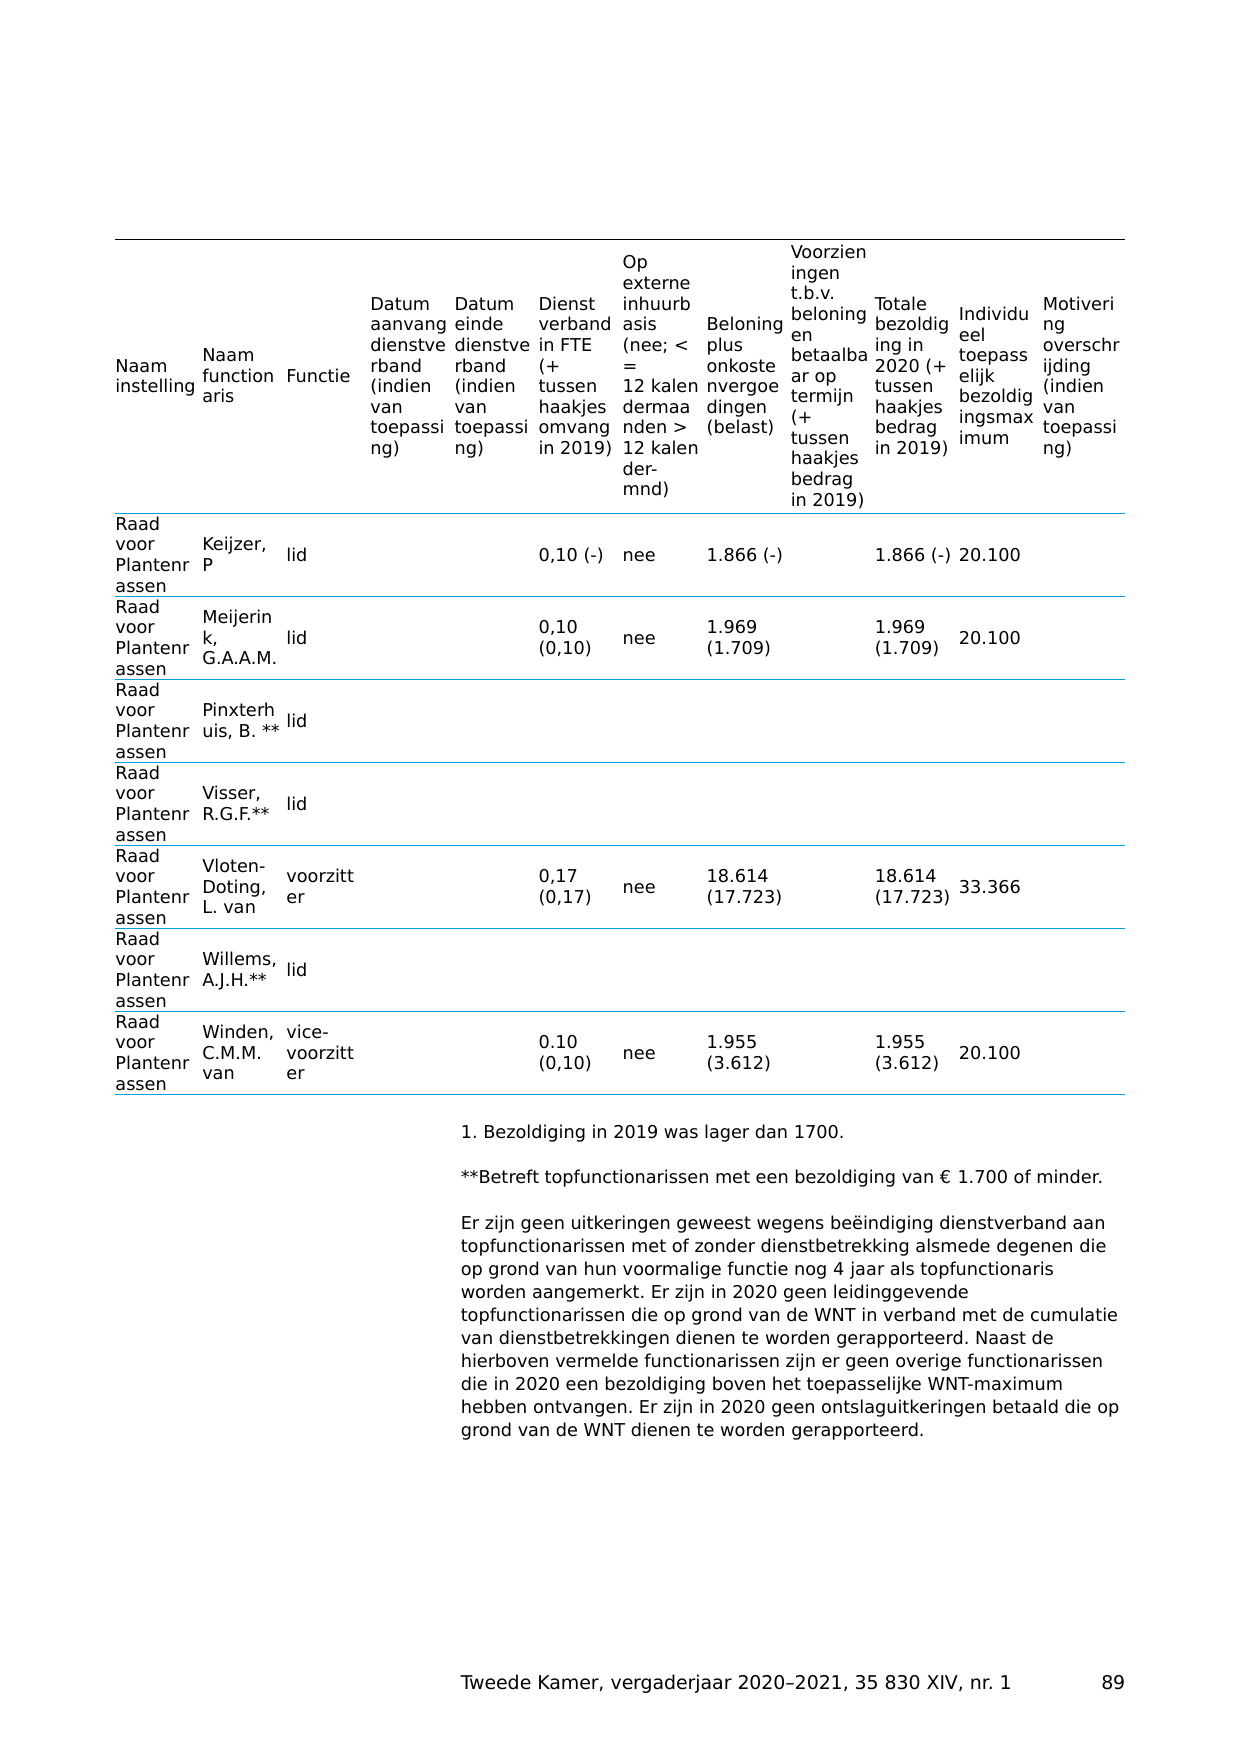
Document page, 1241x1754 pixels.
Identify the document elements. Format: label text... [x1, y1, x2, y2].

table_cell lid [283, 514, 367, 596]
table_cell Datum aanvang dienstverband (indien van toepassing) [367, 240, 451, 513]
table_cell Raad voor Plantenrassen [115, 1012, 199, 1094]
table_cell [535, 763, 619, 845]
table_cell Raad voor Plantenrassen [115, 763, 199, 845]
table_cell [788, 929, 872, 1011]
table_cell Raad voor Plantenrassen [115, 514, 199, 596]
table_cell [1040, 597, 1125, 679]
table_cell [1040, 846, 1125, 928]
table_cell [788, 763, 872, 845]
table_cell [1040, 763, 1125, 845]
table_cell Voorzieningen t.b.v. beloningen betaalbaar op termijn (+ tussen haakjes bedrag in 2019) [788, 240, 872, 513]
table_cell 20.100 [956, 597, 1040, 679]
table_cell Motivering overschrijding (indien van toepassing) [1040, 240, 1125, 513]
table_cell Vloten- Doting, L. van [199, 846, 283, 928]
table_cell Raad voor Plantenrassen [115, 680, 199, 762]
table_cell 20.100 [956, 514, 1040, 596]
table_cell [620, 763, 703, 845]
table_cell Totale bezoldiging in 2020 (+ tussen haakjes bedrag in 2019) [872, 240, 956, 513]
table_cell [451, 597, 535, 679]
table_cell [451, 680, 535, 762]
table_cell lid [283, 763, 367, 845]
table_cell nee [620, 514, 703, 596]
table_cell [535, 929, 619, 1011]
table_cell Op externe inhuurbasis (nee; < = 12 kalendermaanden > 12 kalender-mnd) [620, 240, 703, 513]
table_cell 0,17 (0,17) [535, 846, 619, 928]
table_cell [872, 680, 956, 762]
table_cell vice-voorzitter [283, 1012, 367, 1094]
table_cell [367, 514, 451, 596]
table_cell [956, 929, 1040, 1011]
table_cell Dienst verband in FTE (+ tussen haakjes omvang in 2019) [535, 240, 619, 513]
table_cell 1.955 (3.612) [872, 1012, 956, 1094]
table_cell Raad voor Plantenrassen [115, 846, 199, 928]
table_cell [704, 763, 788, 845]
table_cell 1.866 (-) [872, 514, 956, 596]
table_header WNT-verantwoording 2020 Ministerie van Landbouw, Natuur en Voedselkwaliteit - Bezoldiging van topfunctionarissen [115, 191, 1125, 239]
table_cell Functie [283, 240, 367, 513]
table_cell Meijerink, G.A.A.M. [199, 597, 283, 679]
table_cell 0,10 (-) [535, 514, 619, 596]
table_cell [788, 597, 872, 679]
table_cell [367, 597, 451, 679]
table_cell [788, 1012, 872, 1094]
text **Betreft topfunctionarissen met een bezoldiging van € 1.700 of minder. [461, 1166, 1125, 1188]
table_cell Keijzer, P [199, 514, 283, 596]
table_cell Willems, A.J.H.** [199, 929, 283, 1011]
table_cell [1040, 1012, 1125, 1094]
table_cell [535, 680, 619, 762]
table_cell 0.10 (0,10) [535, 1012, 619, 1094]
table_cell [1040, 514, 1125, 596]
table_cell 18.614 (17.723) [704, 846, 788, 928]
table_cell lid [283, 929, 367, 1011]
table_cell [620, 680, 703, 762]
table_cell [788, 846, 872, 928]
table_cell [704, 680, 788, 762]
table_cell 1.955 (3.612) [704, 1012, 788, 1094]
table_cell lid [283, 597, 367, 679]
table_cell [704, 929, 788, 1011]
table_cell Winden, C.M.M. van [199, 1012, 283, 1094]
table_cell [367, 680, 451, 762]
table_cell [367, 846, 451, 928]
table_cell Visser, R.G.F.** [199, 763, 283, 845]
table_cell Raad voor Plantenrassen [115, 597, 199, 679]
table_cell lid [283, 680, 367, 762]
table_cell [367, 1012, 451, 1094]
table_cell nee [620, 1012, 703, 1094]
table_cell 20.100 [956, 1012, 1040, 1094]
table_cell [788, 514, 872, 596]
table_cell [872, 763, 956, 845]
table_cell 1.866 (-) [704, 514, 788, 596]
table_cell Beloning plus onkostenvergoedingen (belast) [704, 240, 788, 513]
table_cell Naam functionaris [199, 240, 283, 513]
table_cell Raad voor Plantenrassen [115, 929, 199, 1011]
table_cell 1.969 (1.709) [704, 597, 788, 679]
table_cell [956, 763, 1040, 845]
table_cell [367, 763, 451, 845]
table_cell nee [620, 597, 703, 679]
table_cell 0,10 (0,10) [535, 597, 619, 679]
text 1. Bezoldiging in 2019 was lager dan 1700. [461, 1120, 1125, 1143]
table_cell [367, 929, 451, 1011]
table_cell Pinxterhuis, B. ** [199, 680, 283, 762]
table_cell Naam instelling [115, 240, 199, 513]
table_cell [451, 929, 535, 1011]
table_cell [872, 929, 956, 1011]
table_cell voorzitter [283, 846, 367, 928]
table_cell [620, 929, 703, 1011]
table_cell 33.366 [956, 846, 1040, 928]
table_cell 1.969 (1.709) [872, 597, 956, 679]
table_cell [1040, 680, 1125, 762]
table_cell [451, 514, 535, 596]
table_cell [451, 763, 535, 845]
table_cell [788, 680, 872, 762]
table_cell Individueel toepasselijk bezoldigingsmaximum [956, 240, 1040, 513]
table_cell 18.614 (17.723) [872, 846, 956, 928]
table_cell [451, 1012, 535, 1094]
table_cell nee [620, 846, 703, 928]
table_cell [956, 680, 1040, 762]
table_cell [1040, 929, 1125, 1011]
table_cell [451, 846, 535, 928]
table_cell Datum einde dienstverband (indien van toepassing) [451, 240, 535, 513]
text Er zijn geen uitkeringen geweest wegens beëindiging dienstverband aan topfunctionarissen met of zonder dienstbetrekking alsmede degenen die op grond van hun voormalige functie nog 4 jaar als topfunctionaris worden aangemerkt. Er zijn in 2020 geen leidinggevende topfunctionarissen die op grond van de WNT in verband met de cumulatie van dienstbetrekkingen dienen te worden gerapporteerd. Naast de hierboven vermelde functionarissen zijn er geen overige functionarissen die in 2020 een bezoldiging boven het toepasselijke WNT-maximum hebben ontvangen. Er zijn in 2020 geen ontslaguitkeringen betaald die op grond van de WNT dienen te worden gerapporteerd. [461, 1211, 1125, 1441]
